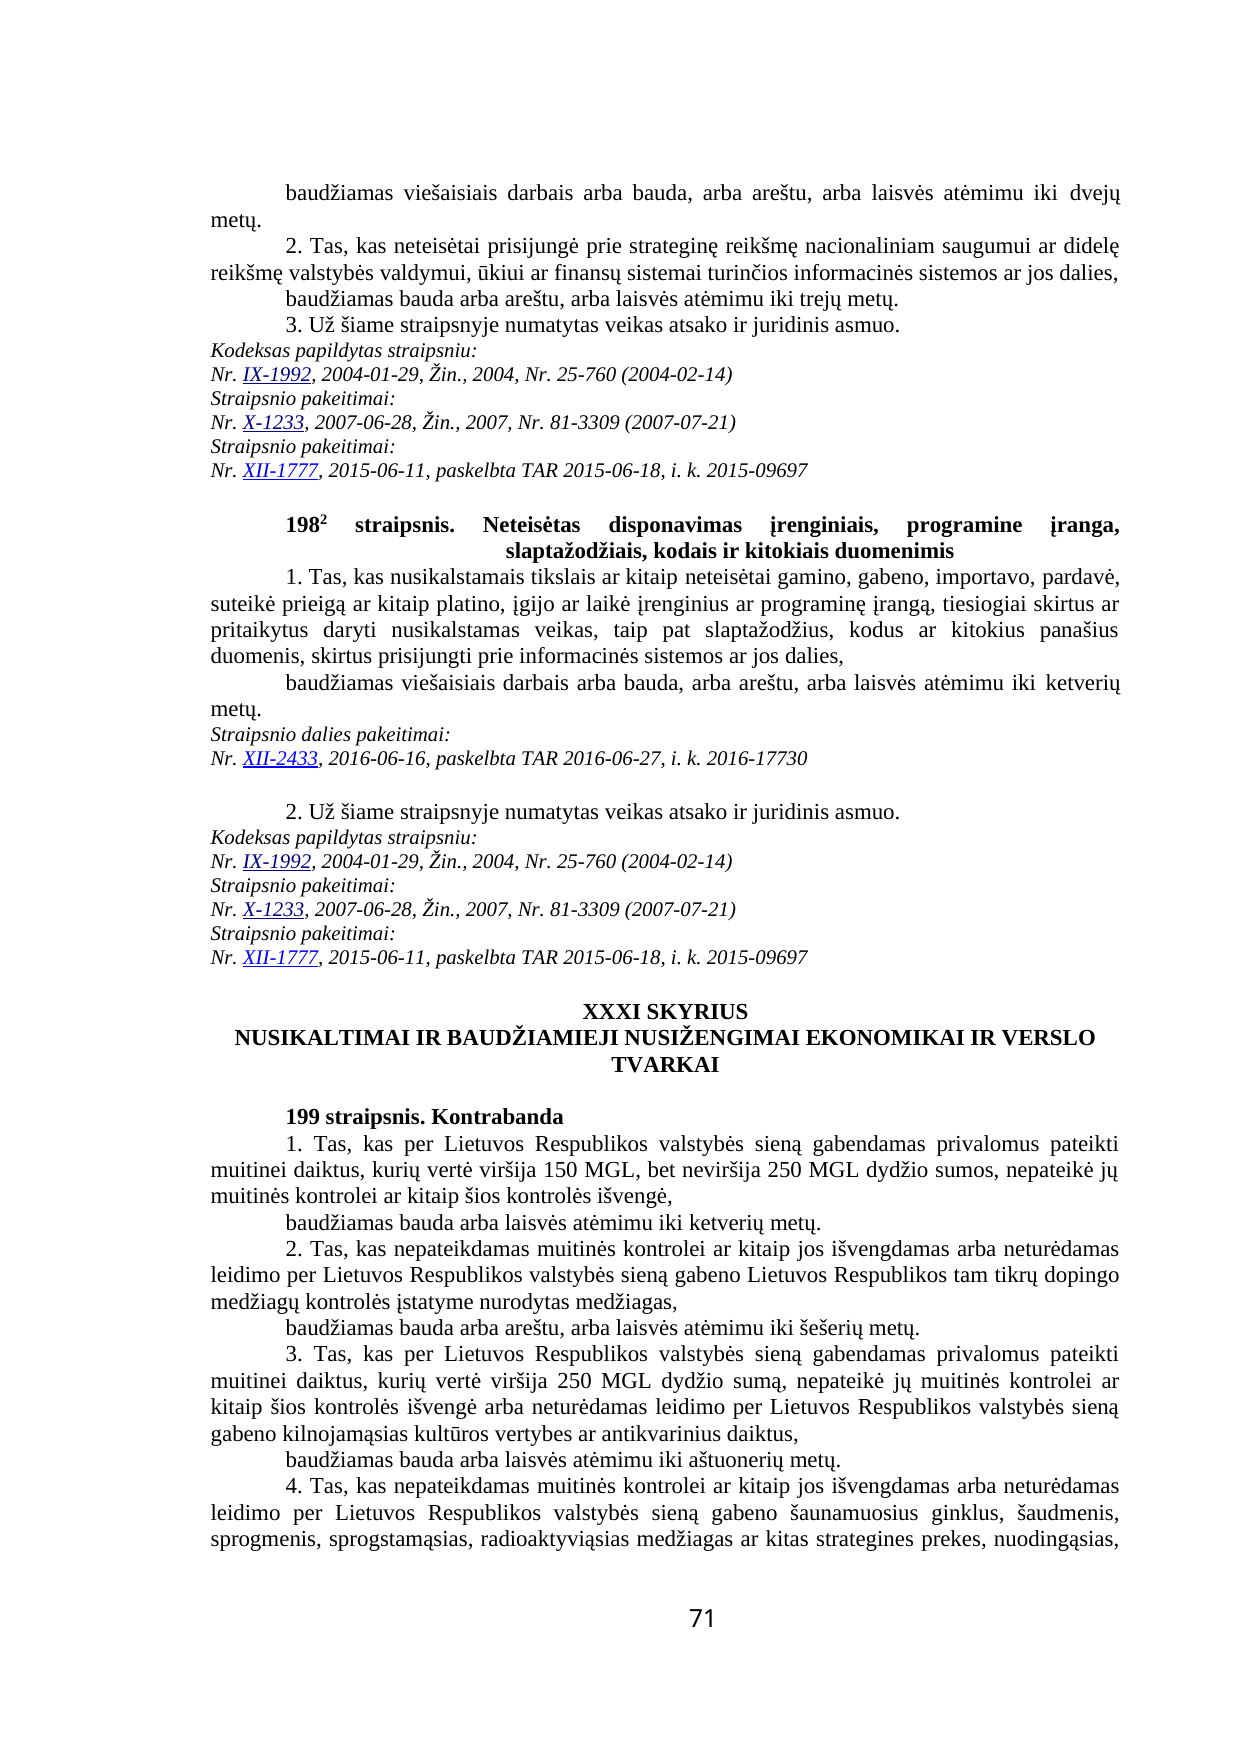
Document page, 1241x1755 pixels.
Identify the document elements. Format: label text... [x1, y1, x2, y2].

text Straipsnio dalies pakeitimai: [210, 722, 1120, 746]
text baudžiamas viešaisiais darbais arba bauda, arba areštu, arba laisvės atėmimu iki dvejų metų. [210, 179, 1120, 232]
text Nr. IX-1992, 2004-01-29, Žin., 2004, Nr. 25-760 (2004-02-14) [210, 849, 1120, 873]
text 1. Tas, kas nusikalstamais tikslais ar kitaip neteisėtai gamino, gabeno, importavo, pardavė, suteikė prieigą ar kitaip platino, įgijo ar laikė įrenginius ar programinę įrangą, tiesiogiai skirtus ar pritaikytus daryti nusikalstamas veikas, taip pat slaptažodžius, kodus ar kitokius panašius duomenis, skirtus prisijungti prie informacinės sistemos ar jos dalies, [210, 563, 1120, 669]
text 2. Už šiame straipsnyje numatytas veikas atsako ir juridinis asmuo. [210, 798, 1120, 825]
text Nr. X-1233, 2007-06-28, Žin., 2007, Nr. 81-3309 (2007-07-21) [210, 897, 1120, 921]
text 4. Tas, kas nepateikdamas muitinės kontrolei ar kitaip jos išvengdamas arba neturėdamas leidimo per Lietuvos Respublikos valstybės sieną gabeno šaunamuosius ginklus, šaudmenis, sprogmenis, sprogstamąsias, radioaktyviąsias medžiagas ar kitas strategines prekes, nuodingąsias, [210, 1472, 1120, 1551]
text Nr. XII-1777, 2015-06-11, paskelbta TAR 2015-06-18, i. k. 2015-09697 [210, 945, 1120, 969]
text baudžiamas bauda arba areštu, arba laisvės atėmimu iki trejų metų. [210, 285, 1120, 311]
text 1. Tas, kas per Lietuvos Respublikos valstybės sieną gabendamas privalomus pateikti muitinei daiktus, kurių vertė viršija 150 MGL, bet neviršija 250 MGL dydžio sumos, nepateikė jų muitinės kontrolei ar kitaip šios kontrolės išvengė, [210, 1130, 1120, 1209]
text NUSIKALTIMAI IR BAUDŽIAMIEJI NUSIŽENGIMAI EKONOMIKAI IR VERSLO TVARKAI [210, 1024, 1120, 1077]
text Straipsnio pakeitimai: [210, 434, 1120, 458]
text Nr. IX-1992, 2004-01-29, Žin., 2004, Nr. 25-760 (2004-02-14) [210, 362, 1120, 386]
text XXXI SKYRIUS [210, 998, 1120, 1024]
text Kodeksas papildytas straipsniu: [210, 338, 1120, 362]
text 3. Už šiame straipsnyje numatytas veikas atsako ir juridinis asmuo. [210, 311, 1120, 338]
text baudžiamas bauda arba laisvės atėmimu iki aštuonerių metų. [210, 1446, 1120, 1472]
text 2. Tas, kas nepateikdamas muitinės kontrolei ar kitaip jos išvengdamas arba neturėdamas leidimo per Lietuvos Respublikos valstybės sieną gabeno Lietuvos Respublikos tam tikrų dopingo medžiagų kontrolės įstatyme nurodytas medžiagas, [210, 1235, 1120, 1314]
text Straipsnio pakeitimai: [210, 386, 1120, 410]
text Straipsnio pakeitimai: [210, 921, 1120, 945]
text baudžiamas bauda arba areštu, arba laisvės atėmimu iki šešerių metų. [210, 1314, 1120, 1341]
text Nr. XII-1777, 2015-06-11, paskelbta TAR 2015-06-18, i. k. 2015-09697 [210, 458, 1120, 482]
text Straipsnio pakeitimai: [210, 873, 1120, 897]
text 1982 straipsnis. Neteisėtas disponavimas įrenginiais, programine įranga, slaptažodžiais, kodais ir kitokiais duomenimis [285, 511, 1120, 563]
text Nr. XII-2433, 2016-06-16, paskelbta TAR 2016-06-27, i. k. 2016-17730 [210, 746, 1120, 770]
text 3. Tas, kas per Lietuvos Respublikos valstybės sieną gabendamas privalomus pateikti muitinei daiktus, kurių vertė viršija 250 MGL dydžio sumą, nepateikė jų muitinės kontrolei ar kitaip šios kontrolės išvengė arba neturėdamas leidimo per Lietuvos Respublikos valstybės sieną gabeno kilnojamąsias kultūros vertybes ar antikvarinius daiktus, [210, 1341, 1120, 1446]
text Kodeksas papildytas straipsniu: [210, 825, 1120, 849]
text 2. Tas, kas neteisėtai prisijungė prie strateginę reikšmę nacionaliniam saugumui ar didelę reikšmę valstybės valdymui, ūkiui ar finansų sistemai turinčios informacinės sistemos ar jos dalies, [210, 232, 1120, 285]
text 199 straipsnis. Kontrabanda [210, 1103, 1120, 1130]
text baudžiamas viešaisiais darbais arba bauda, arba areštu, arba laisvės atėmimu iki ketverių metų. [210, 669, 1120, 722]
text baudžiamas bauda arba laisvės atėmimu iki ketverių metų. [210, 1209, 1120, 1235]
text Nr. X-1233, 2007-06-28, Žin., 2007, Nr. 81-3309 (2007-07-21) [210, 410, 1120, 434]
